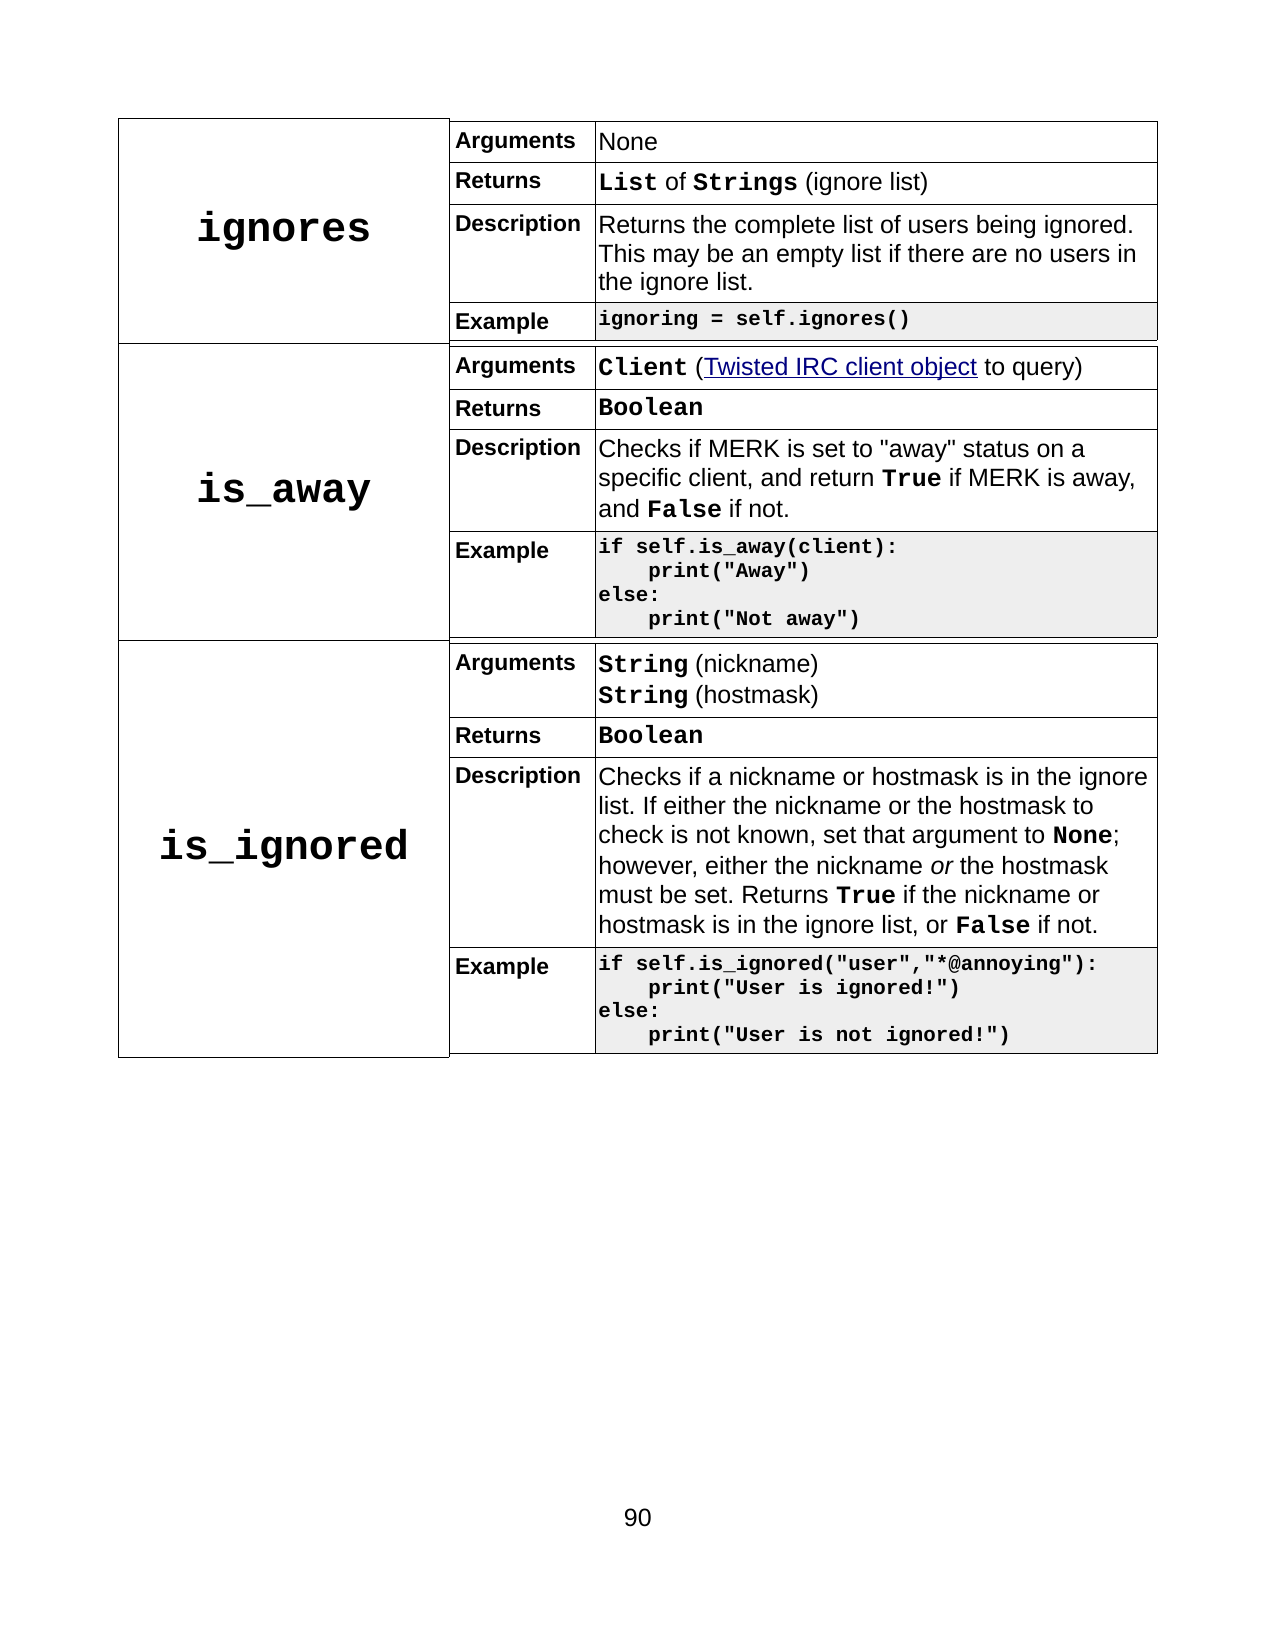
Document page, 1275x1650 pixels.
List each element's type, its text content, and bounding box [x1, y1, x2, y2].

table_header Client (Twisted IRC client object to query) [596, 347, 1157, 389]
table_cell Boolean [596, 390, 1157, 428]
table_cell Returns [450, 718, 595, 757]
table_cell if self.is_away(client): print("Away") else: print("Not away") [596, 532, 1157, 637]
table_cell ignores [119, 119, 449, 343]
table_cell Returns [450, 163, 595, 204]
table_cell Checks if MERK is set to "away" status on a specific client, and return True if MERK is away, and False if not. [596, 430, 1157, 531]
table_header String (nickname) String (hostmask) [596, 644, 1157, 717]
table_cell ignoring = self.ignores() [596, 303, 1157, 340]
table_cell Returns the complete list of users being ignored. This may be an empty list if there are no users in the ignore list. [596, 205, 1157, 302]
table_cell List of Strings (ignore list) [596, 163, 1157, 204]
table_cell Example [450, 532, 595, 637]
table_cell Example [450, 303, 595, 340]
table_cell if self.is_ignored("user","*@annoying"): print("User is ignored!") else: print("User is not ignored!") [596, 948, 1157, 1053]
table_cell Boolean [596, 718, 1157, 757]
table_header Arguments [450, 122, 595, 162]
table_header Arguments [450, 644, 595, 717]
table_cell Checks if a nickname or hostmask is in the ignore list. If either the nickname or the hostmask to check is not known, set that argument to None; however, either the nickname or the hostmask must be set. Returns True if the nickname or hostmask is in the ignore list, or False if not. [596, 758, 1157, 947]
table_cell Description [450, 205, 595, 302]
table_cell Returns [450, 390, 595, 428]
table_header Arguments [450, 347, 595, 389]
table_cell Example [450, 948, 595, 1053]
table_cell is_away [119, 344, 449, 640]
table_cell Description [450, 758, 595, 947]
table_header None [596, 122, 1157, 162]
table_cell Description [450, 430, 595, 531]
table_cell is_ignored [119, 641, 449, 1057]
